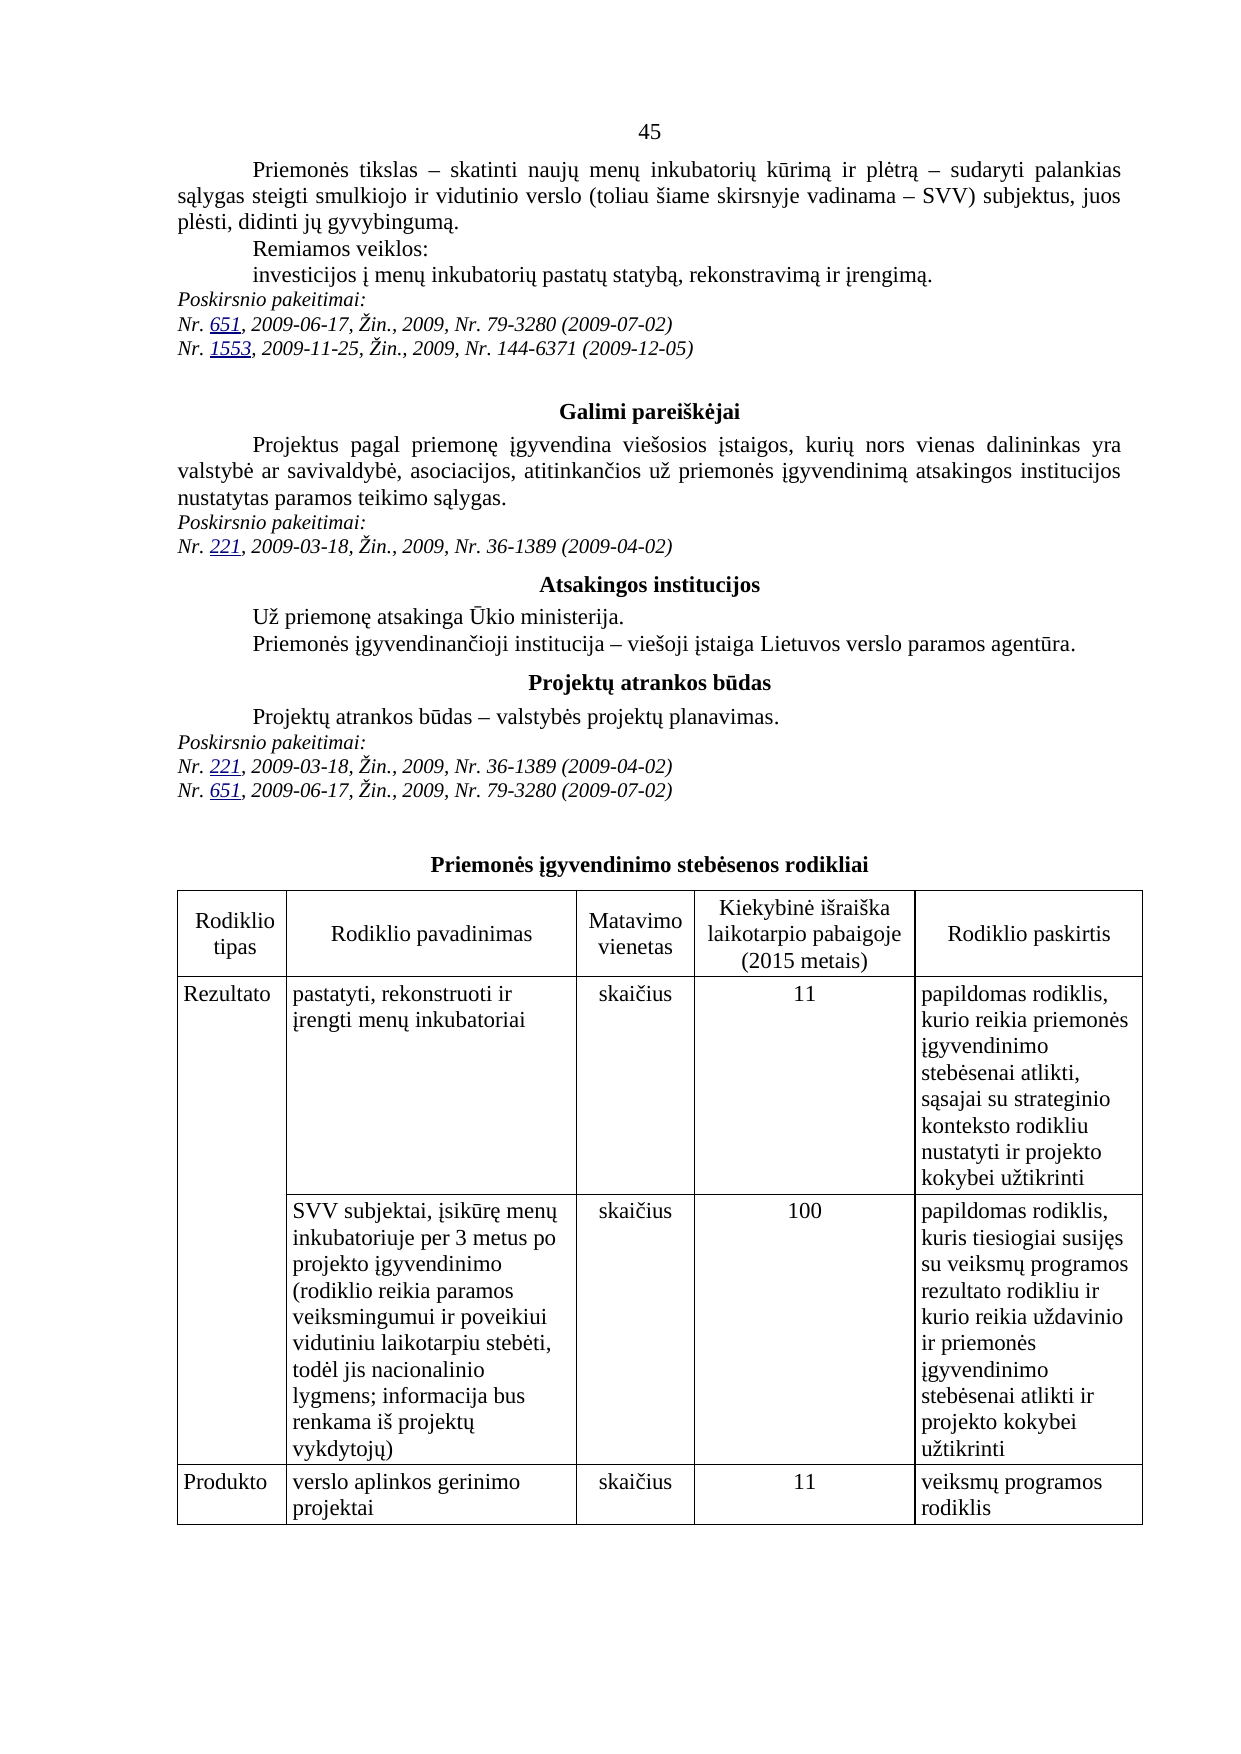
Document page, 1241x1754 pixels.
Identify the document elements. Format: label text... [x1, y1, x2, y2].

text Už priemonę atsakinga Ūkio ministerija. [177, 603, 1122, 630]
text Nr. 651, 2009-06-17, Žin., 2009, Nr. 79-3280 (2009-07-02) [177, 311, 1122, 336]
table_cell skaičius [577, 1195, 694, 1464]
text Projektus pagal priemonę įgyvendina viešosios įstaigos, kurių nors vienas dalininkas yra valstybė ar savivaldybė, asociacijos, atitinkančios už priemonės įgyvendinimą atsakingos institucijos nustatytas paramos teikimo sąlygas. [177, 431, 1122, 510]
table_cell 100 [695, 1195, 914, 1464]
text investicijos į menų inkubatorių pastatų statybą, rekonstravimą ir įrengimą. [177, 261, 1122, 287]
text Galimi pareiškėjai [177, 398, 1122, 425]
text Projektų atrankos būdas – valstybės projektų planavimas. [177, 701, 1122, 730]
table_cell papildomas rodiklis, kuris tiesiogiai susijęs su veiksmų programos rezultato rodikliu ir kurio reikia uždavinio ir priemonės įgyvendinimo stebėsenai atlikti ir projekto kokybei užtikrinti [916, 1195, 1142, 1464]
table_header Kiekybinė išraiška laikotarpio pabaigoje (2015 metais) [695, 891, 914, 976]
table_cell Rezultato [178, 977, 286, 1464]
text Priemonės įgyvendinančioji institucija – viešoji įstaiga Lietuvos verslo paramos agentūra. [177, 630, 1122, 656]
table_cell pastatyti, rekonstruoti ir įrengti menų inkubatoriai [287, 977, 576, 1194]
text Nr. 1553, 2009-11-25, Žin., 2009, Nr. 144-6371 (2009-12-05) [177, 336, 1122, 359]
table_header Rodiklio paskirtis [916, 891, 1142, 976]
table_cell verslo aplinkos gerinimo projektai [287, 1465, 576, 1524]
table_cell papildomas rodiklis, kurio reikia priemonės įgyvendinimo stebėsenai atlikti, sąsajai su strateginio konteksto rodikliu nustatyti ir projekto kokybei užtikrinti [916, 977, 1142, 1194]
table_cell skaičius [577, 977, 694, 1194]
table_header Rodiklio tipas [178, 891, 286, 976]
text Nr. 221, 2009-03-18, Žin., 2009, Nr. 36-1389 (2009-04-02) [177, 754, 1122, 778]
text Nr. 221, 2009-03-18, Žin., 2009, Nr. 36-1389 (2009-04-02) [177, 534, 1122, 558]
text Priemonės tikslas – skatinti naujų menų inkubatorių kūrimą ir plėtrą – sudaryti palankias sąlygas steigti smulkiojo ir vidutinio verslo (toliau šiame skirsnyje vadinama – SVV) subjektus, juos plėsti, didinti jų gyvybingumą. [177, 156, 1122, 235]
table_cell 11 [695, 1465, 914, 1524]
text Nr. 651, 2009-06-17, Žin., 2009, Nr. 79-3280 (2009-07-02) [177, 778, 1122, 802]
text Poskirsnio pakeitimai: [177, 730, 1122, 754]
table_header Matavimo vienetas [577, 891, 694, 976]
text Priemonės įgyvendinimo stebėsenos rodikliai [177, 851, 1122, 877]
text Remiamos veiklos: [177, 235, 1122, 261]
text Projektų atrankos būdas [177, 668, 1122, 695]
table_cell veiksmų programos rodiklis [916, 1465, 1142, 1524]
table_cell 11 [695, 977, 914, 1194]
table_cell skaičius [577, 1465, 694, 1524]
text Poskirsnio pakeitimai: [177, 287, 1122, 311]
table_cell SVV subjektai, įsikūrę menų inkubatoriuje per 3 metus po projekto įgyvendinimo (rodiklio reikia paramos veiksmingumui ir poveikiui vidutiniu laikotarpiu stebėti, todėl jis nacionalinio lygmens; informacija bus renkama iš projektų vykdytojų) [287, 1195, 576, 1464]
table_header Rodiklio pavadinimas [287, 891, 576, 976]
table_cell Produkto [178, 1465, 286, 1524]
text Atsakingos institucijos [177, 571, 1122, 597]
text Poskirsnio pakeitimai: [177, 510, 1122, 534]
